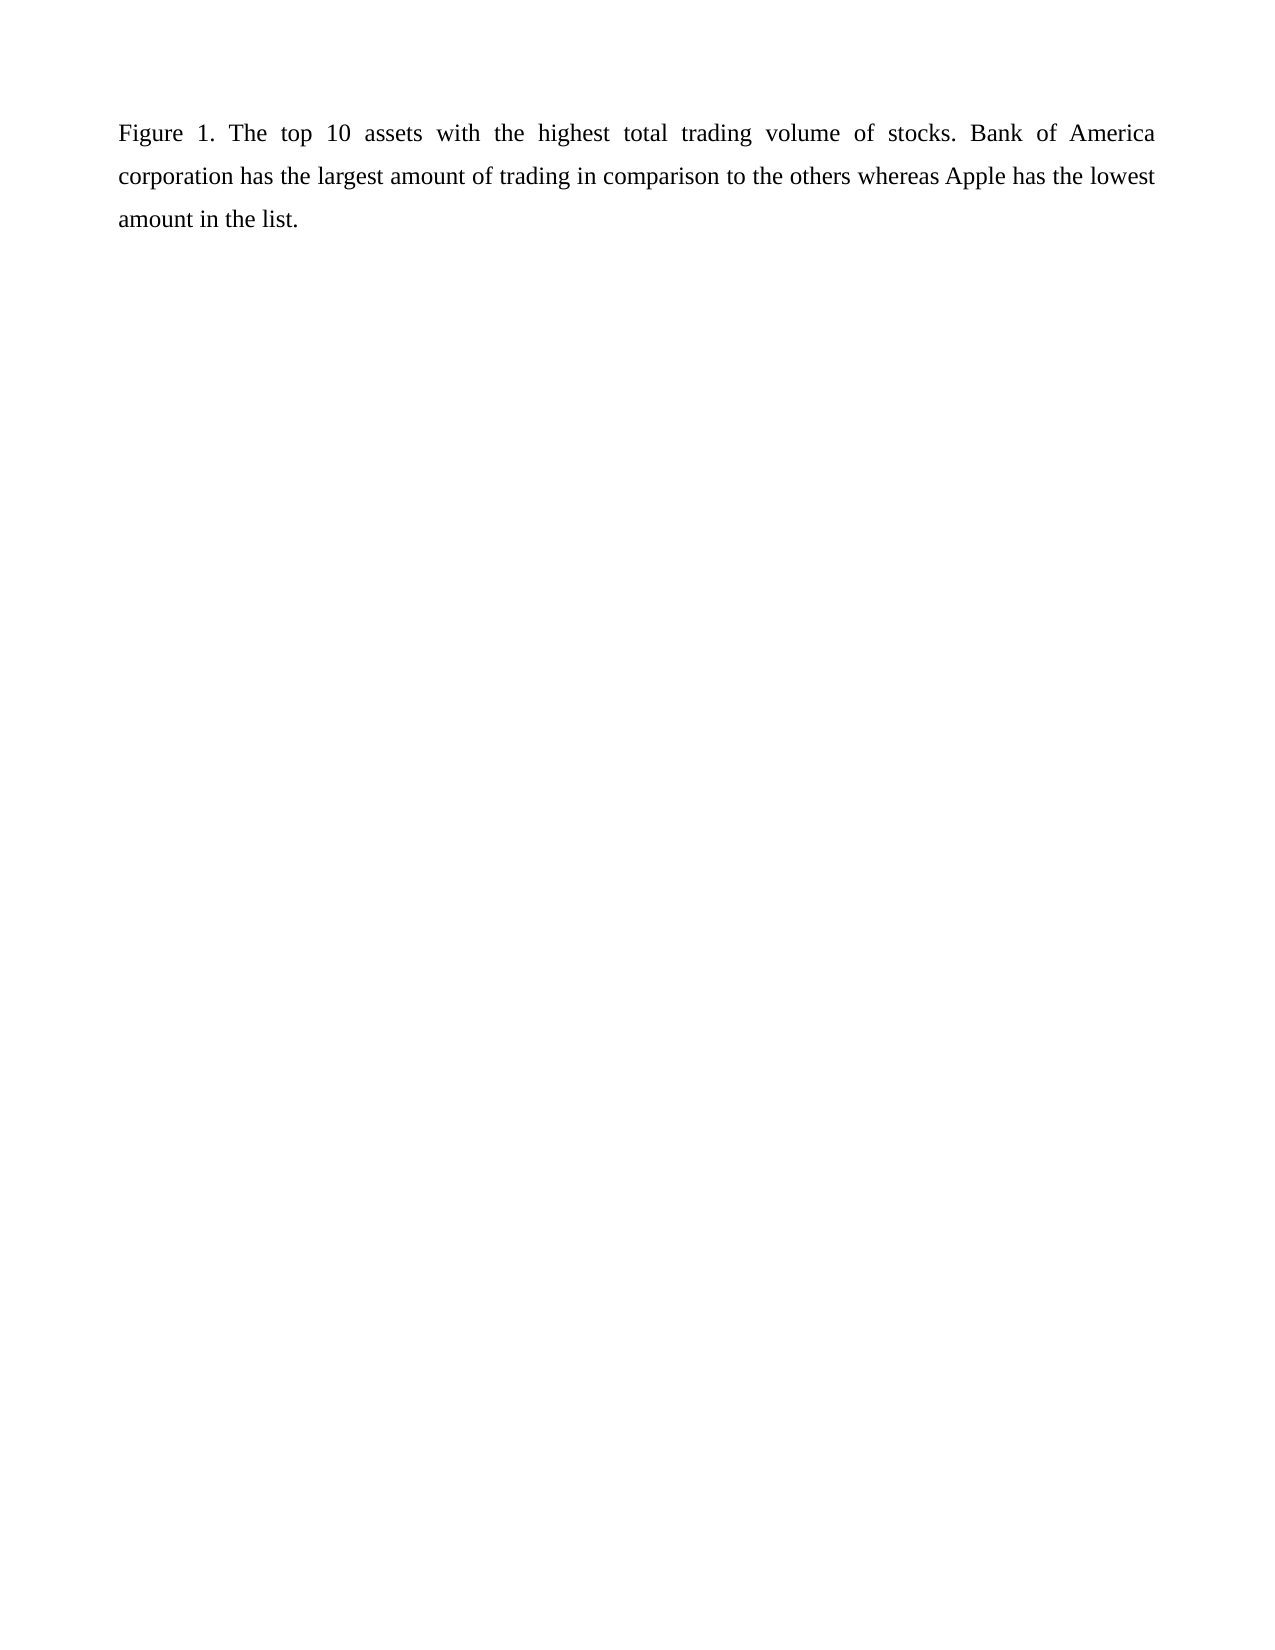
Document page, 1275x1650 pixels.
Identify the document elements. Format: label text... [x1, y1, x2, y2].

text Figure 1. The top 10 assets with the highest total trading volume of stocks. Bank of America corporation has the largest amount of trading in comparison to the others whereas Apple has the lowest amount in the list. [118, 118, 1157, 233]
